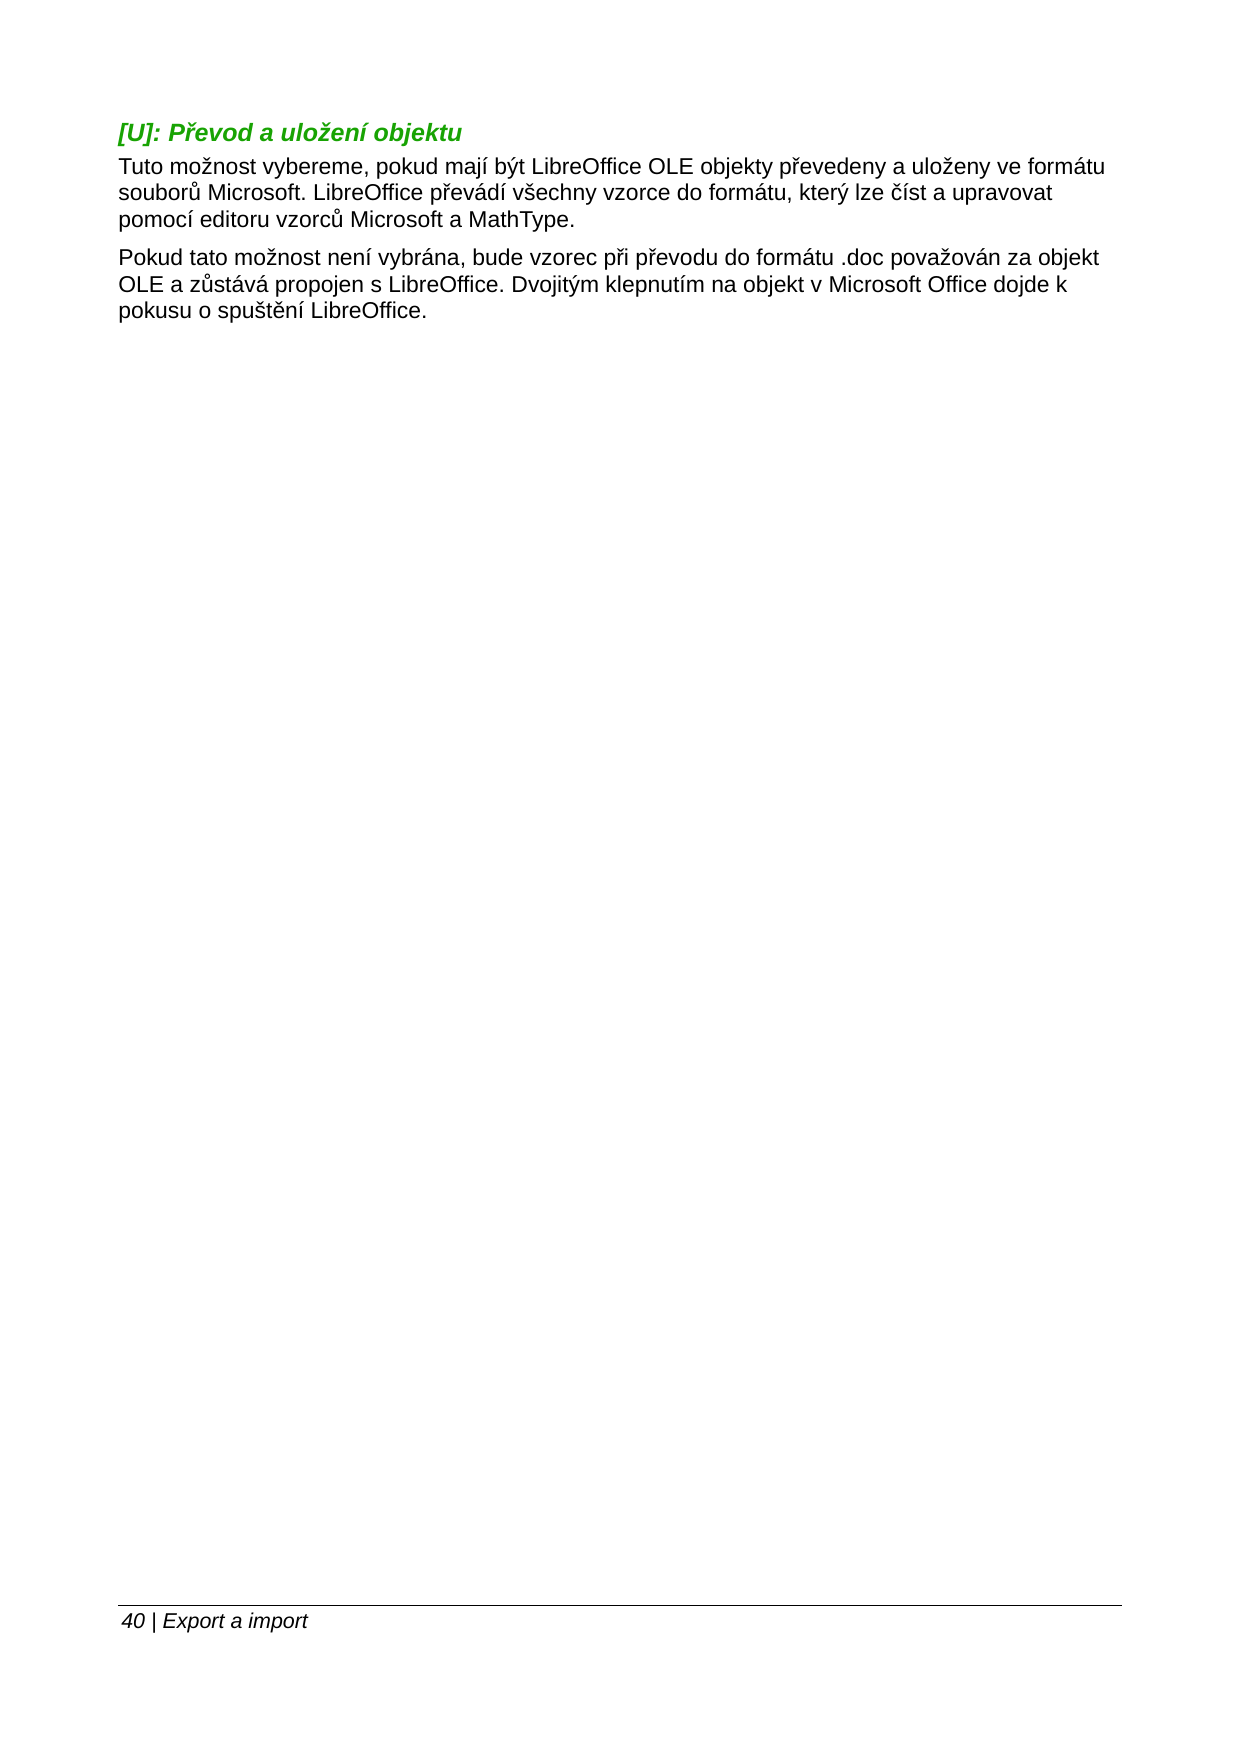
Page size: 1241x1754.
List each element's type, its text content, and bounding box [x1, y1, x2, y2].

text Pokud tato možnost není vybrána, bude vzorec při převodu do formátu .doc považován za objekt OLE a zůstává propojen s LibreOffice. Dvojitým klepnutím na objekt v Microsoft Office dojde k pokusu o spuštění LibreOffice. [118, 244, 1122, 323]
subtitle [U]: Převod a uložení objektu [118, 118, 1122, 147]
text Tuto možnost vybereme, pokud mají být LibreOffice OLE objekty převedeny a uloženy ve formátu souborů Microsoft. LibreOffice převádí všechny vzorce do formátu, který lze číst a upravovat pomocí editoru vzorců Microsoft a MathType. [118, 153, 1122, 232]
